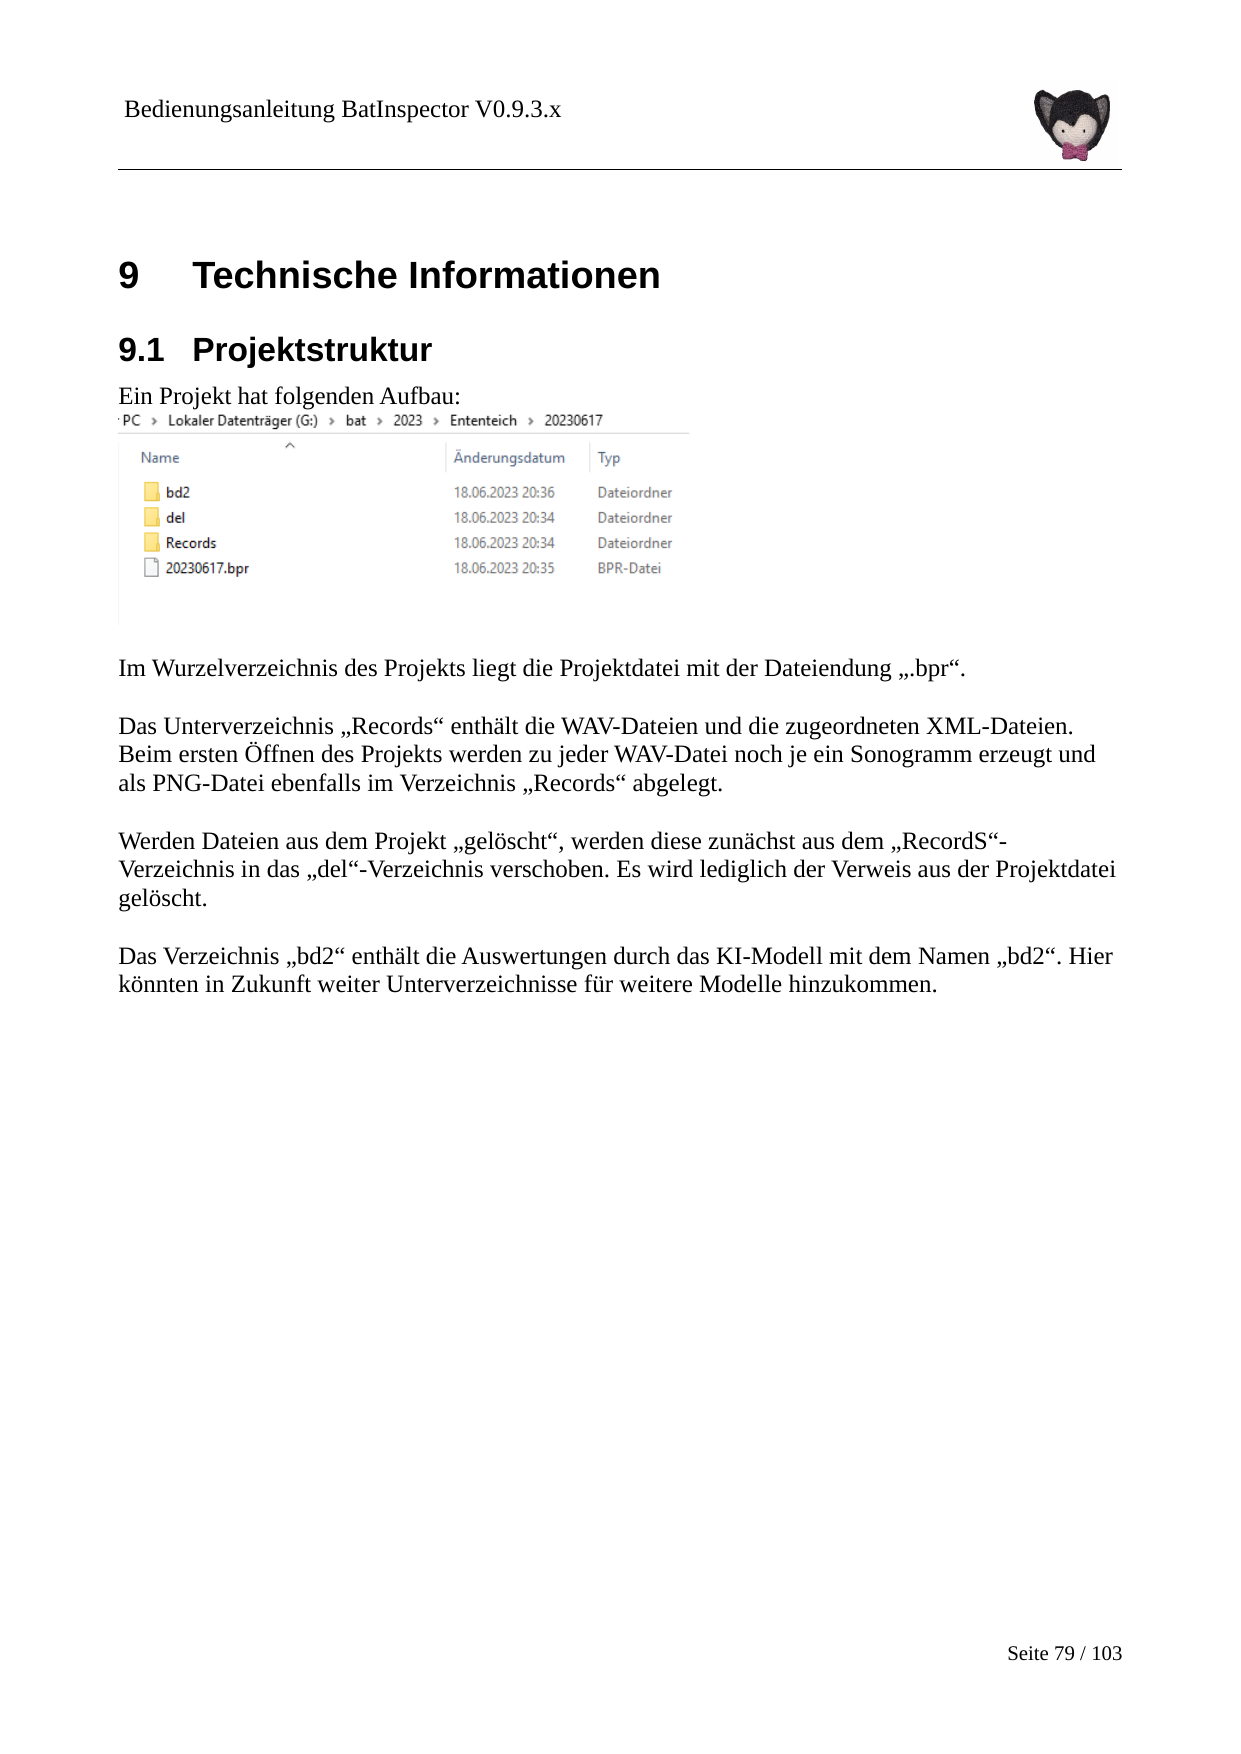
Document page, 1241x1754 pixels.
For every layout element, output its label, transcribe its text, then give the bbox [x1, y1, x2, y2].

text Das Unterverzeichnis „Records“ enthält die WAV-Dateien und die zugeordneten XML-Dateien. Beim ersten Öffnen des Projekts werden zu jeder WAV-Datei noch je ein Sonogramm erzeugt und als PNG-Datei ebenfalls im Verzeichnis „Records“ abgelegt. [118, 711, 1122, 797]
picture [118, 410, 690, 625]
text Ein Projekt hat folgenden Aufbau: [118, 381, 1122, 410]
text Im Wurzelverzeichnis des Projekts liegt die Projektdatei mit der Dateiendung „.bpr“. [118, 653, 1122, 682]
text Das Verzeichnis „bd2“ enthält die Auswertungen durch das KI-Modell mit dem Namen „bd2“. Hier könnten in Zukunft weiter Unterverzeichnisse für weitere Modelle hinzukommen. [118, 941, 1122, 998]
subtitle Projektstruktur [118, 330, 1122, 369]
text Werden Dateien aus dem Projekt „gelöscht“, werden diese zunächst aus dem „RecordS“-Verzeichnis in das „del“-Verzeichnis verschoben. Es wird lediglich der Verweis aus der Projektdatei gelöscht. [118, 826, 1122, 912]
subtitle Technische Informationen [118, 253, 1122, 297]
picture [1030, 80, 1119, 169]
